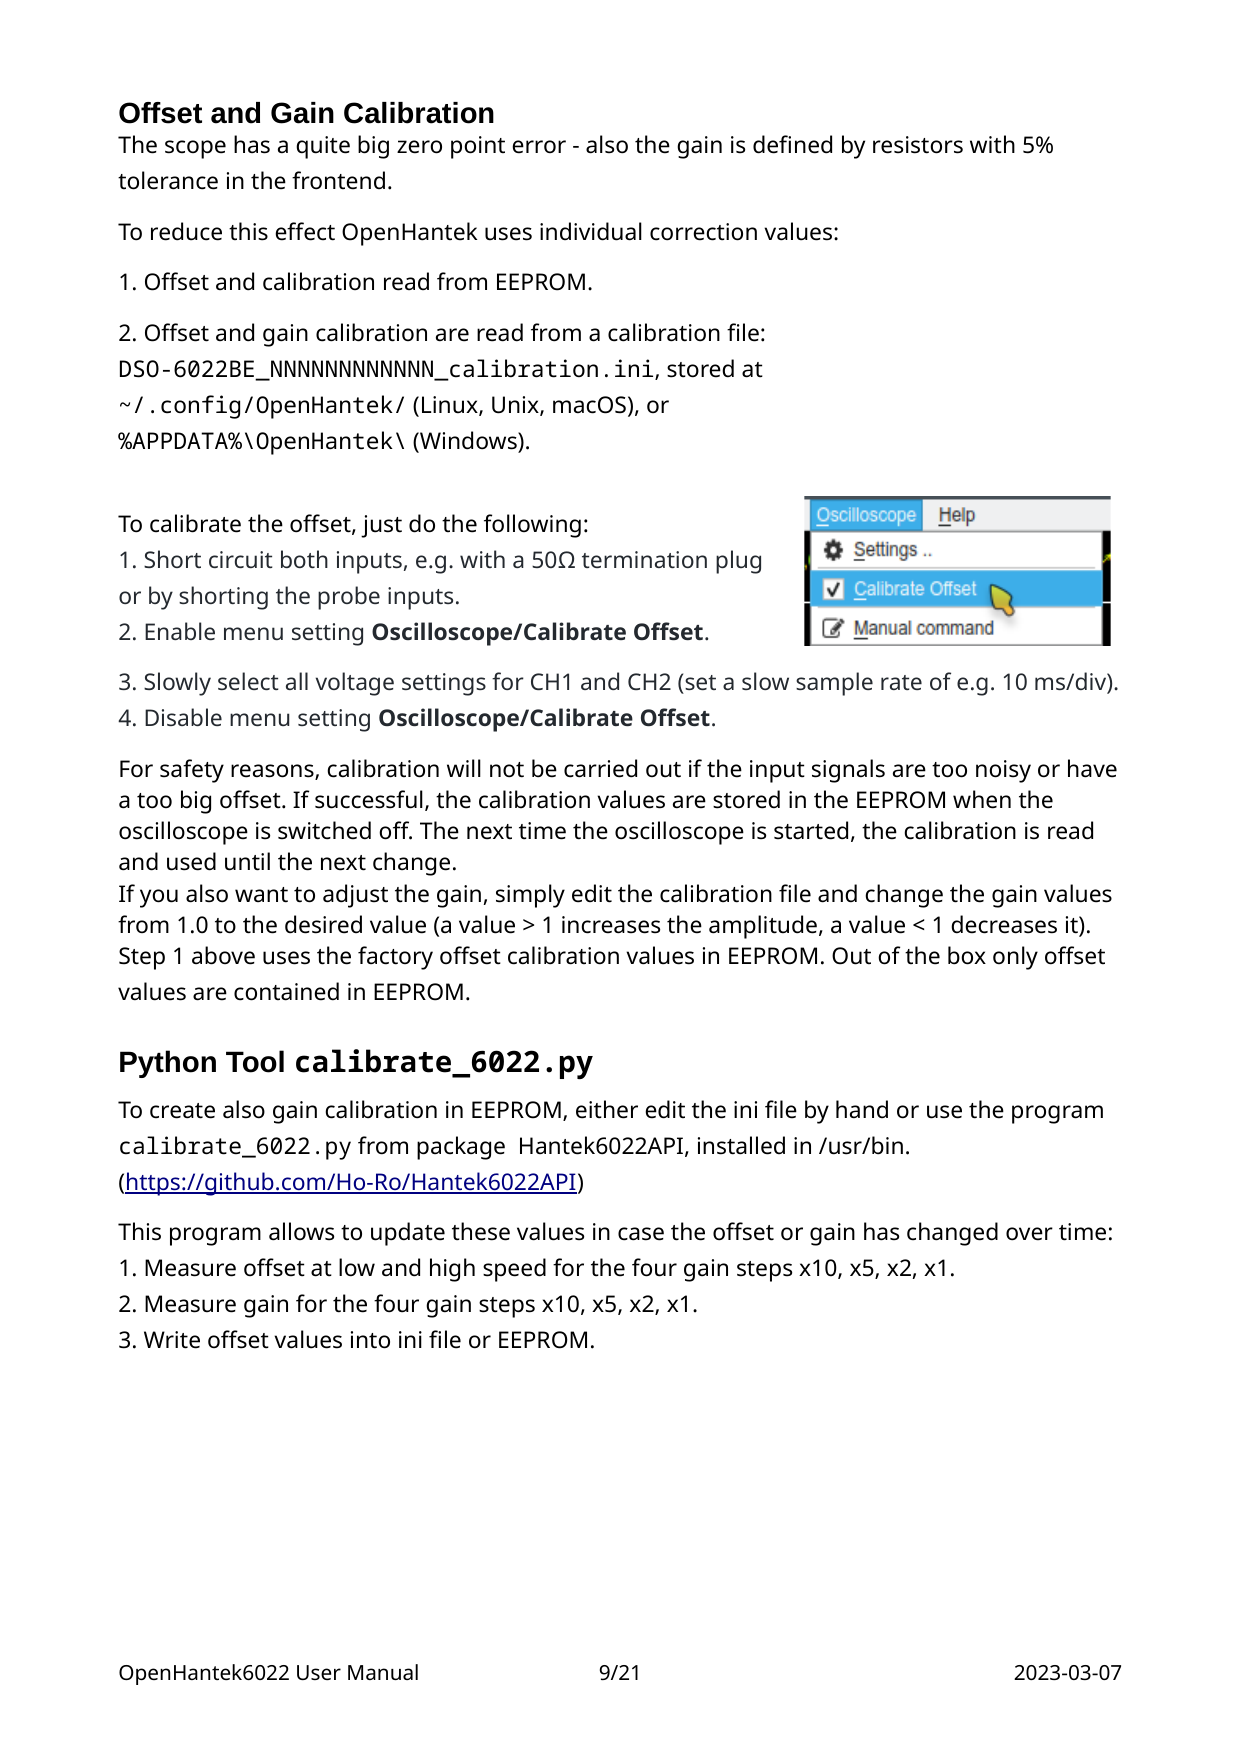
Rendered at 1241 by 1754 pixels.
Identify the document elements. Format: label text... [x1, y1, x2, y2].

text To reduce this effect OpenHantek uses individual correction values: [118, 216, 1122, 247]
text The scope has a quite big zero point error - also the gain is defined by resistors with 5% tolerance in the frontend. [118, 129, 1122, 197]
text To create also gain calibration in EEPROM, either edit the ini file by hand or use the program calibrate_6022.py from package Hantek6022API, installed in /usr/bin. (https://github.com/Ho-Ro/Hantek6022API) [118, 1094, 1122, 1197]
text For safety reasons, calibration will not be carried out if the input signals are too noisy or have a too big offset. If successful, the calibration values are stored in the EEPROM when the oscilloscope is switched off. The next time the oscilloscope is started, the calibration is read and used until the next change. [118, 753, 1122, 878]
subtitle Python Tool calibrate_6022.py [118, 1041, 1122, 1081]
text 2. Offset and gain calibration are read from a calibration file: DSO-6022BE_NNNNNNNNNNNN_calibration.ini, stored at ~/.config/OpenHantek/ (Linux, Unix, macOS), or %APPDATA%\OpenHantek\ (Windows). [118, 317, 1122, 489]
text 1. Offset and calibration read from EEPROM. [118, 266, 1122, 298]
subtitle Offset and Gain Calibration [118, 96, 1122, 129]
picture [804, 496, 1111, 646]
text If you also want to adjust the gain, simply edit the calibration file and change the gain values from 1.0 to the desired value (a value > 1 increases the amplitude, a value < 1 decreases it). [118, 878, 1122, 940]
text Step 1 above uses the factory offset calibration values in EEPROM. Out of the box only offset values are contained in EEPROM. [118, 940, 1122, 1007]
text To calibrate the offset, just do the following: 1. Short circuit both inputs, e.g. with a 50Ω termination plug or by shorting the probe inputs. 2. Enable menu setting Oscilloscope/Calibrate Offset. [118, 508, 1122, 647]
text 3. Slowly select all voltage settings for CH1 and CH2 (set a slow sample rate of e.g. 10 ms/div). 4. Disable menu setting Oscilloscope/Calibrate Offset. [118, 666, 1122, 733]
text This program allows to update these values in case the offset or gain has changed over time: 1. Measure offset at low and high speed for the four gain steps x10, x5, x2, x1. 2. Measure gain for the four gain steps x10, x5, x2, x1. 3. Write offset values into ini file or EEPROM. [118, 1216, 1122, 1355]
